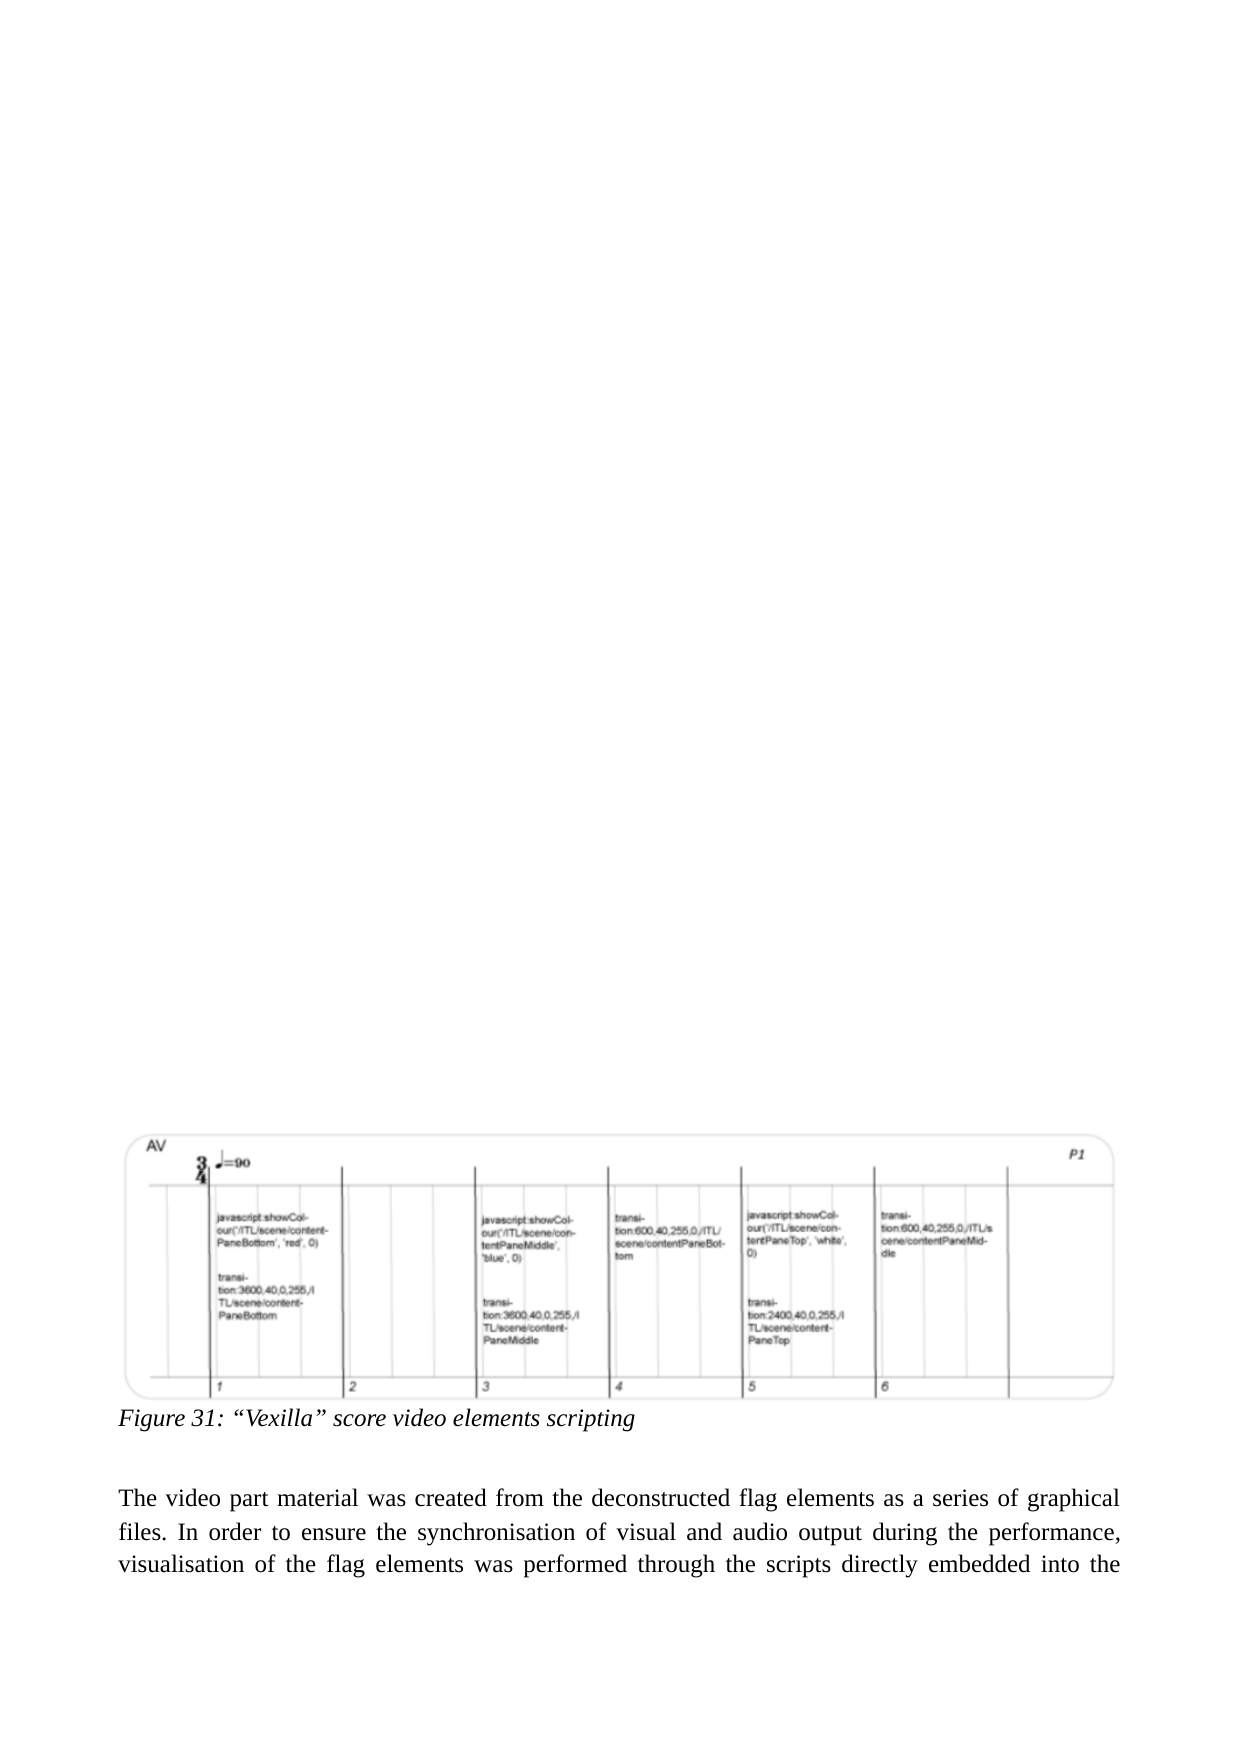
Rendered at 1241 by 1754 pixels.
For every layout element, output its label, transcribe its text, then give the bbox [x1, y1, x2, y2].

text The video part material was created from the deconstructed flag elements as a series of graphical files. In order to ensure the synchronisation of visual and audio output during the performance, visualisation of the flag elements was performed through the scripts directly embedded into the [118, 1483, 1122, 1578]
text Figure 31: “Vexilla” score video elements scripting [118, 1403, 1122, 1432]
picture [118, 1130, 1123, 1403]
